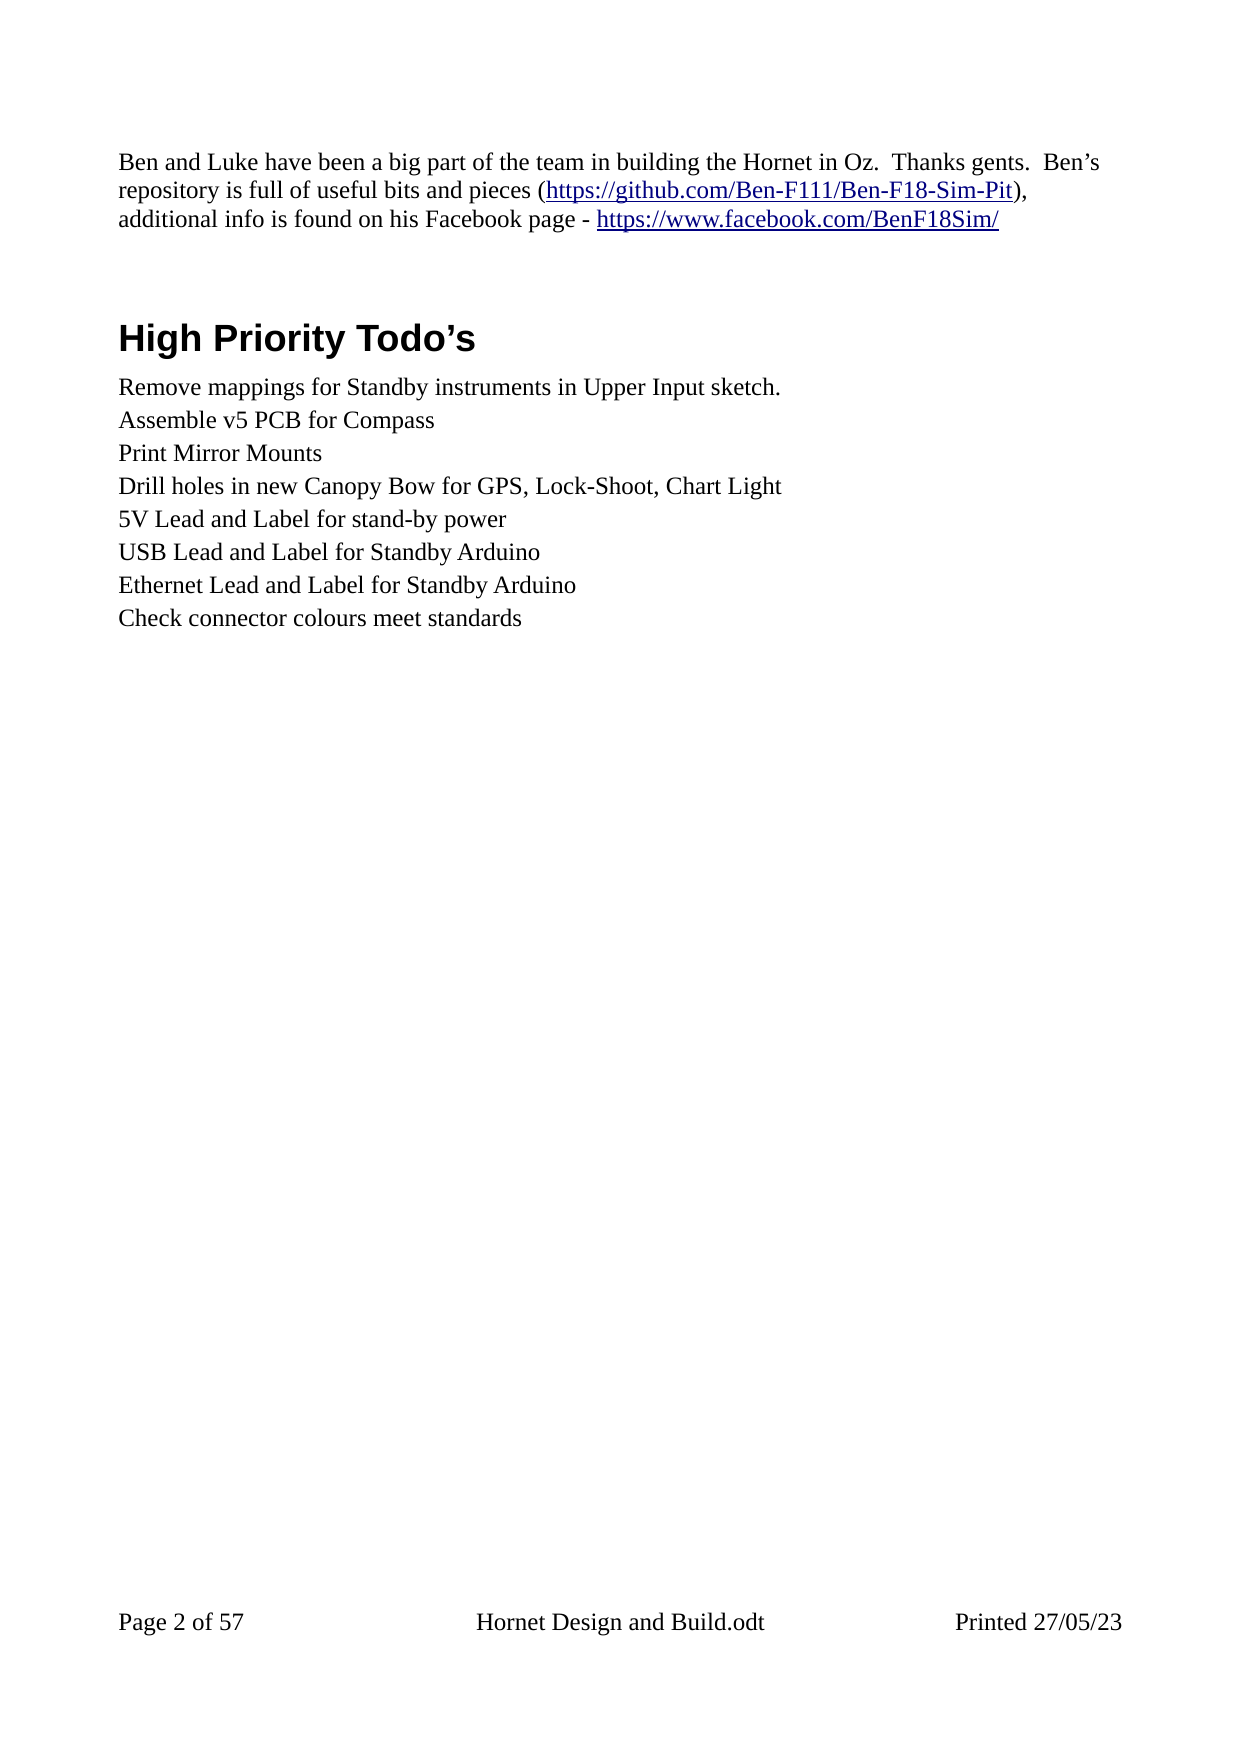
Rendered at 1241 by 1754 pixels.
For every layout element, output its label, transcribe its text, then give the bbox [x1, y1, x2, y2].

text USB Lead and Label for Standby Arduino [118, 537, 1122, 566]
text 5V Lead and Label for stand-by power [118, 504, 1122, 533]
text Assemble v5 PCB for Compass [118, 405, 1122, 433]
text Ethernet Lead and Label for Standby Arduino [118, 570, 1122, 599]
text Print Mirror Mounts [118, 438, 1122, 467]
text Check connector colours meet standards [118, 603, 1122, 632]
text Remove mappings for Standby instruments in Upper Input sketch. [118, 372, 1122, 401]
subtitle High Priority Todo’s [118, 316, 1122, 359]
text Drill holes in new Canopy Bow for GPS, Lock-Shoot, Chart Light [118, 471, 1122, 499]
text Ben and Luke have been a big part of the team in building the Hornet in Oz. Thanks gents. Ben’s repository is full of useful bits and pieces (https://github.com/Ben-F111/Ben-F18-Sim-Pit), additional info is found on his Facebook page - https://www.facebook.com/BenF18Sim/ [118, 147, 1122, 233]
